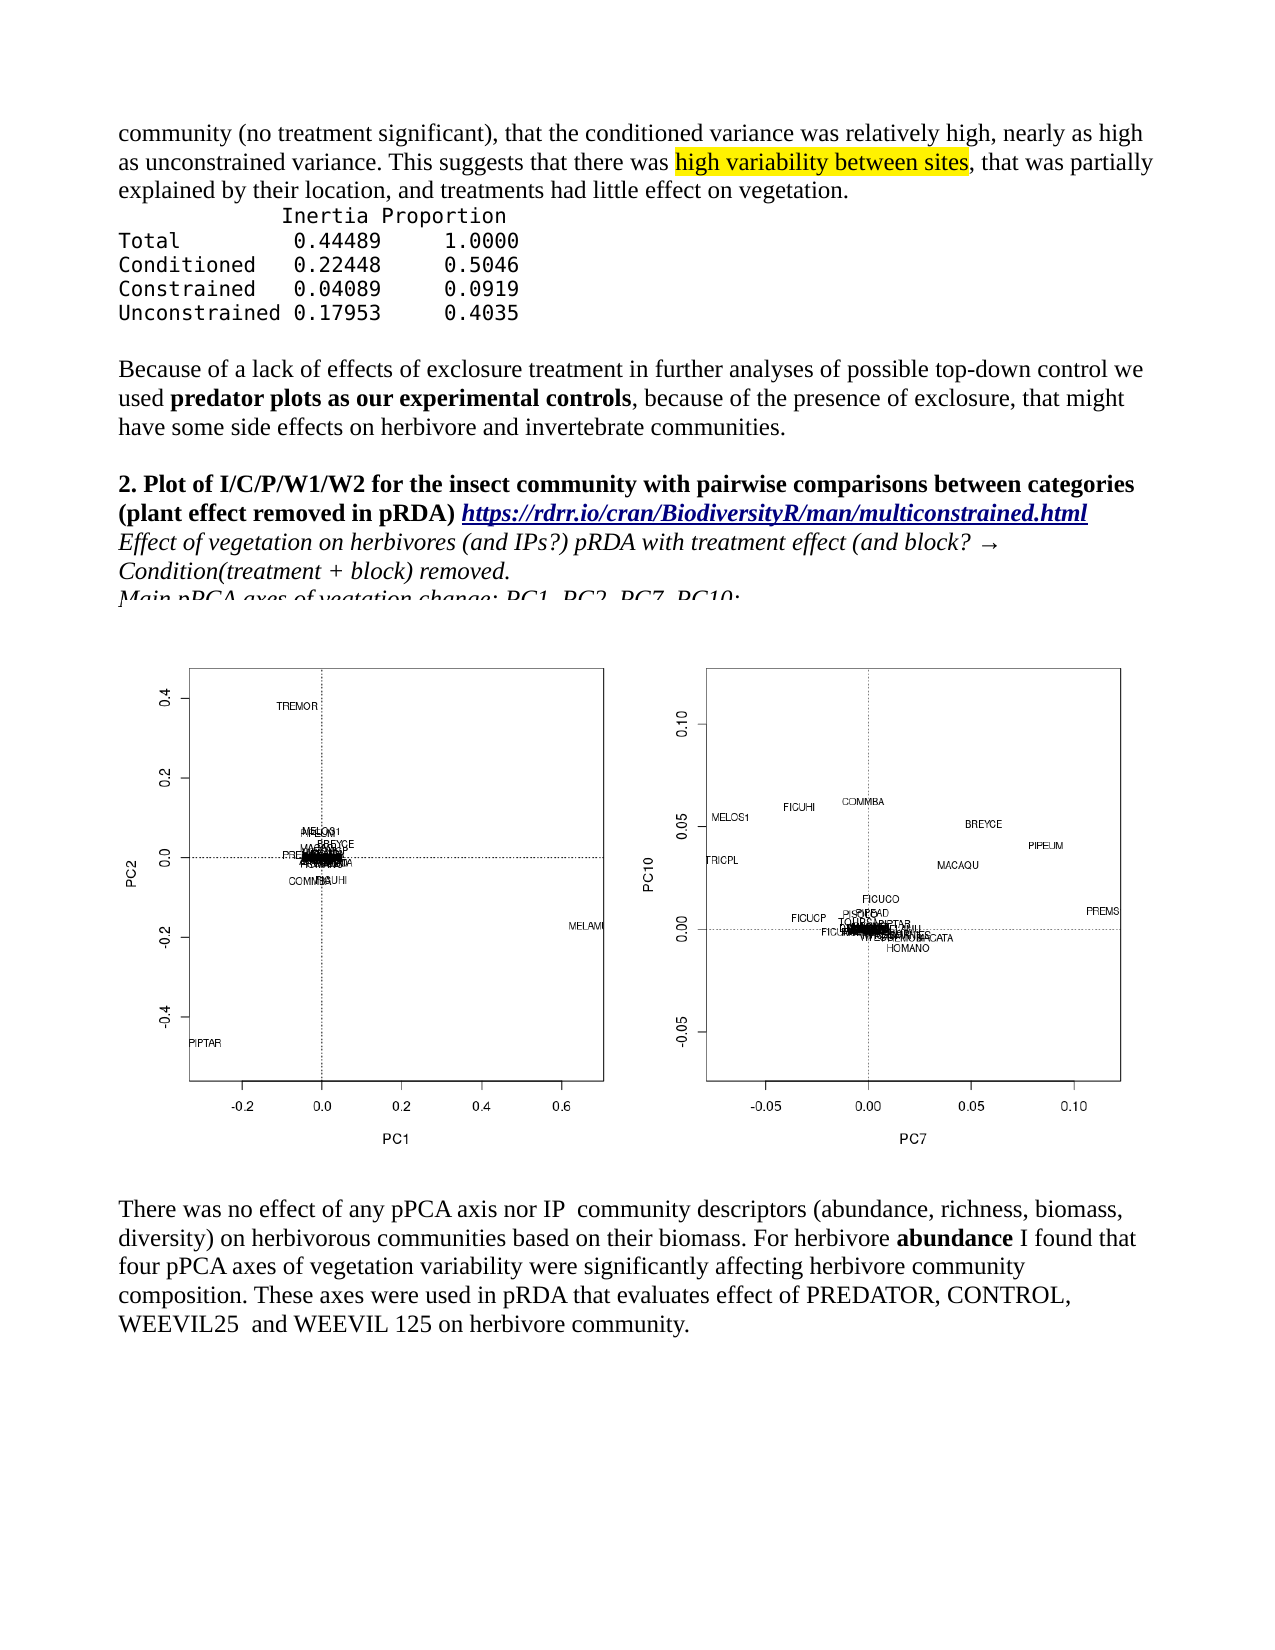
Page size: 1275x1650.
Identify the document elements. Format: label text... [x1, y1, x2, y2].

text Unconstrained 0.17953 0.4035 [118, 301, 1157, 326]
text community (no treatment significant), that the conditioned variance was relatively high, nearly as high as unconstrained variance. This suggests that there was high variability between sites, that was partially explained by their location, and treatments had little effect on vegetation. [118, 118, 1157, 204]
text Main pPCA axes of vegtation change: PC1, PC2, PC7, PC10: [118, 584, 1157, 613]
text Effect of vegetation on herbivores (and IPs?) pRDA with treatment effect (and block? → Condition(treatment + block) removed. [118, 527, 1157, 584]
picture [121, 600, 1155, 1165]
text There was no effect of any pPCA axis nor IP community descriptors (abundance, richness, biomass, diversity) on herbivorous communities based on their biomass. For herbivore abundance I found that four pPCA axes of vegetation variability were significantly affecting herbivore community composition. These axes were used in pRDA that evaluates effect of PREDATOR, CONTROL, WEEVIL25 and WEEVIL 125 on herbivore community. [118, 1194, 1157, 1338]
text Constrained 0.04089 0.0919 [118, 277, 1157, 301]
text Because of a lack of effects of exclosure treatment in further analyses of possible top-down control we used predator plots as our experimental controls, because of the presence of exclosure, that might have some side effects on herbivore and invertebrate communities. [118, 354, 1157, 441]
text Inertia Proportion [118, 204, 1157, 229]
text Total 0.44489 1.0000 [118, 229, 1157, 253]
text 2. Plot of I/C/P/W1/W2 for the insect community with pairwise comparisons between categories (plant effect removed in pRDA) https://rdrr.io/cran/BiodiversityR/man/multiconstrained.html [118, 469, 1157, 527]
text Conditioned 0.22448 0.5046 [118, 253, 1157, 277]
